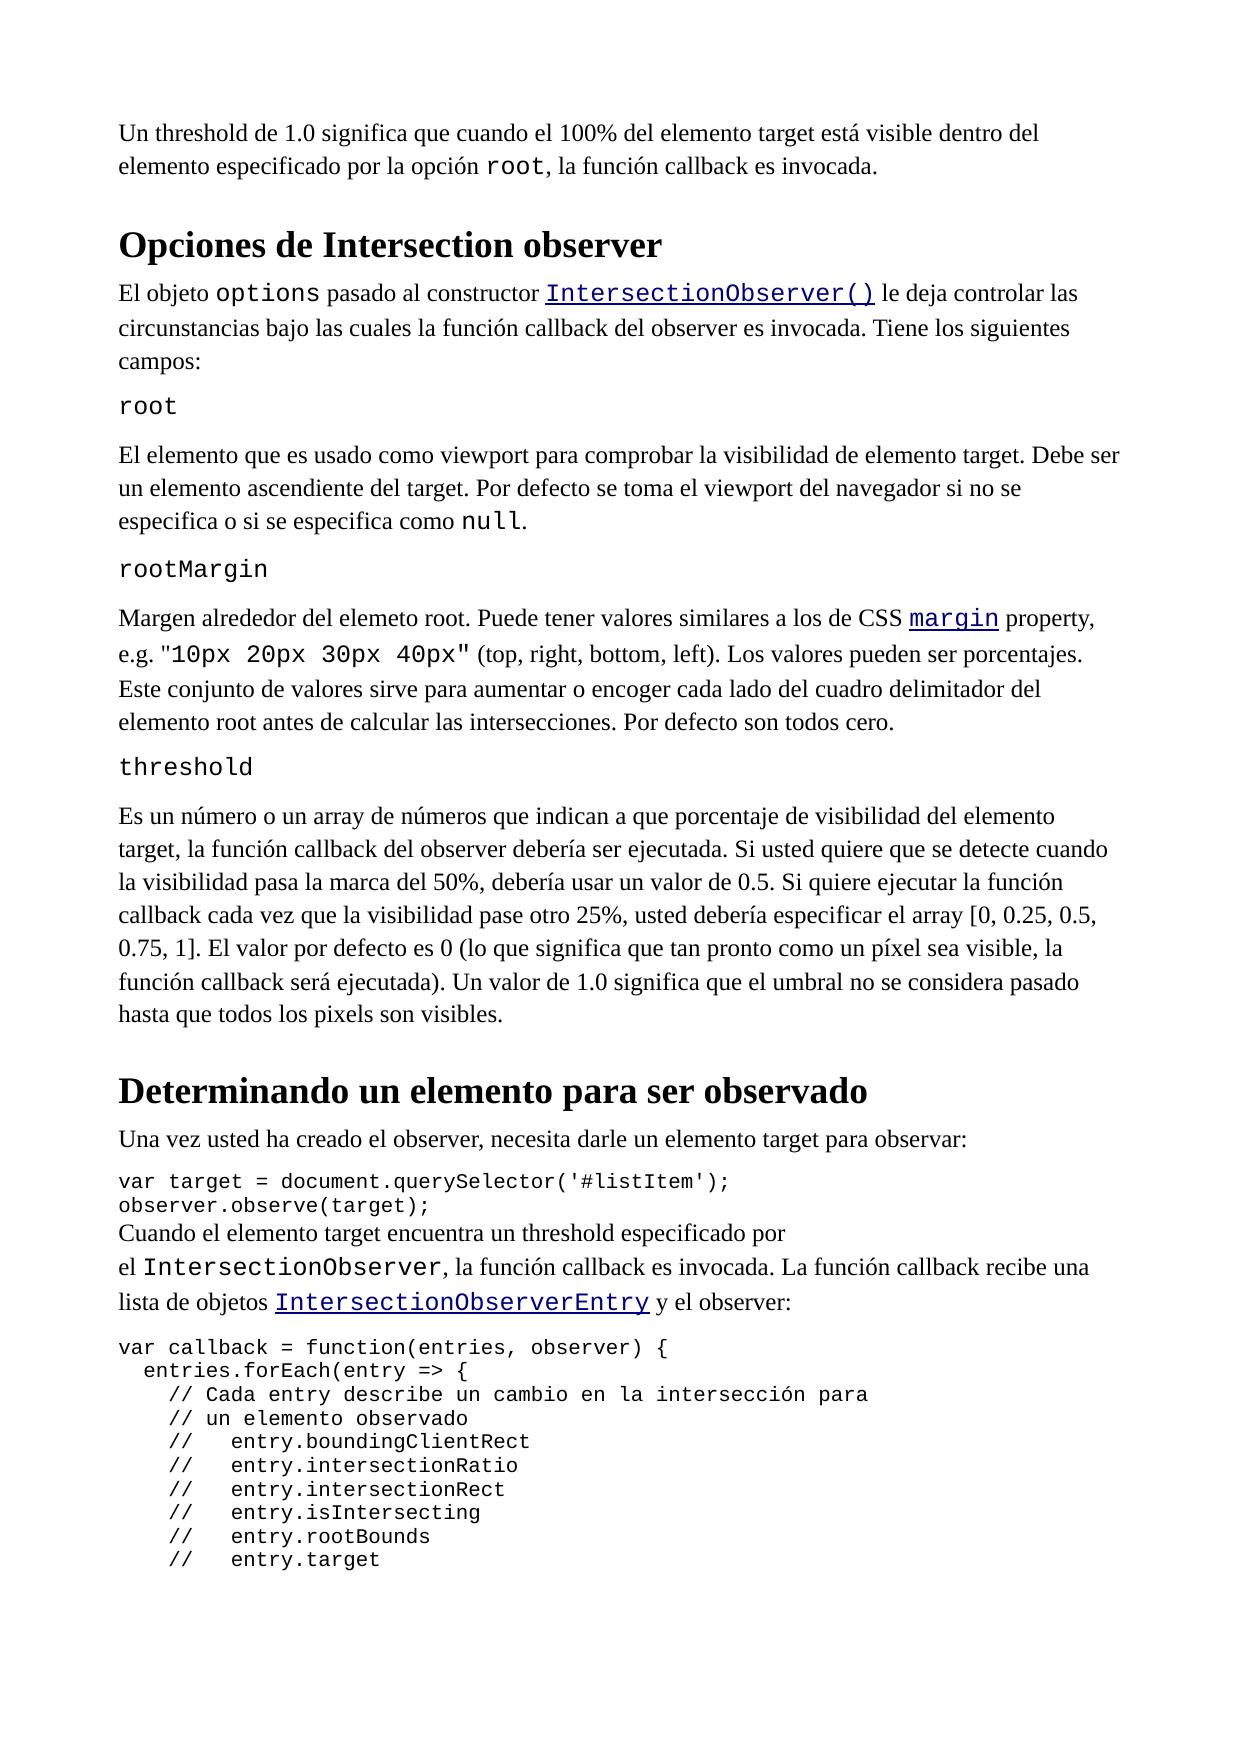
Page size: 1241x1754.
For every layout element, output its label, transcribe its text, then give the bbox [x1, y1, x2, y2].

text El elemento que es usado como viewport para comprobar la visibilidad de elemento target. Debe ser un elemento ascendiente del target. Por defecto se toma el viewport del navegador si no se especifica o si se especifica como null. [118, 440, 1122, 537]
text // entry.boundingClientRect [118, 1431, 1122, 1455]
text var callback = function(entries, observer) { [118, 1337, 1122, 1360]
text entries.forEach(entry => { [118, 1360, 1122, 1384]
text // entry.target [118, 1549, 1122, 1573]
text rootMargin [118, 556, 1122, 585]
text // entry.isIntersecting [118, 1502, 1122, 1526]
text Un threshold de 1.0 significa que cuando el 100% del elemento target está visible dentro del elemento especificado por la opción root, la función callback es invocada. [118, 118, 1122, 182]
text Es un número o un array de números que indican a que porcentaje de visibilidad del elemento target, la función callback del observer debería ser ejecutada. Si usted quiere que se detecte cuando la visibilidad pasa la marca del 50%, debería usar un valor de 0.5. Si quiere ejecutar la función callback cada vez que la visibilidad pase otro 25%, usted debería especificar el array [0, 0.25, 0.5, 0.75, 1]. El valor por defecto es 0 (lo que significa que tan pronto como un píxel sea visible, la función callback será ejecutada). Un valor de 1.0 significa que el umbral no se considera pasado hasta que todos los pixels son visibles. [118, 801, 1122, 1028]
text var target = document.querySelector('#listItem'); [118, 1171, 1122, 1195]
text // entry.intersectionRect [118, 1478, 1122, 1502]
text // un elemento observado [118, 1408, 1122, 1431]
text observer.observe(target); [118, 1195, 1122, 1218]
text Una vez usted ha creado el observer, necesita darle un elemento target para observar: [118, 1124, 1122, 1152]
text // entry.intersectionRatio [118, 1455, 1122, 1478]
text Cuando el elemento target encuentra un threshold especificado por el IntersectionObserver, la función callback es invocada. La función callback recibe una lista de objetos IntersectionObserverEntry y el observer: [118, 1218, 1122, 1317]
text root [118, 393, 1122, 422]
subtitle Determinando un elemento para ser observado [118, 1068, 1122, 1111]
text El objeto options pasado al constructor IntersectionObserver() le deja controlar las circunstancias bajo las cuales la función callback del observer es invocada. Tiene los siguientes campos: [118, 278, 1122, 374]
text // entry.rootBounds [118, 1526, 1122, 1549]
text // Cada entry describe un cambio en la intersección para [118, 1384, 1122, 1408]
subtitle Opciones de Intersection observer [118, 222, 1122, 265]
text Margen alrededor del elemeto root. Puede tener valores similares a los de CSS margin property, e.g. "10px 20px 30px 40px" (top, right, bottom, left). Los valores pueden ser porcentajes. Este conjunto de valores sirve para aumentar o encoger cada lado del cuadro delimitador del elemento root antes de calcular las intersecciones. Por defecto son todos cero. [118, 603, 1122, 736]
text threshold [118, 754, 1122, 783]
